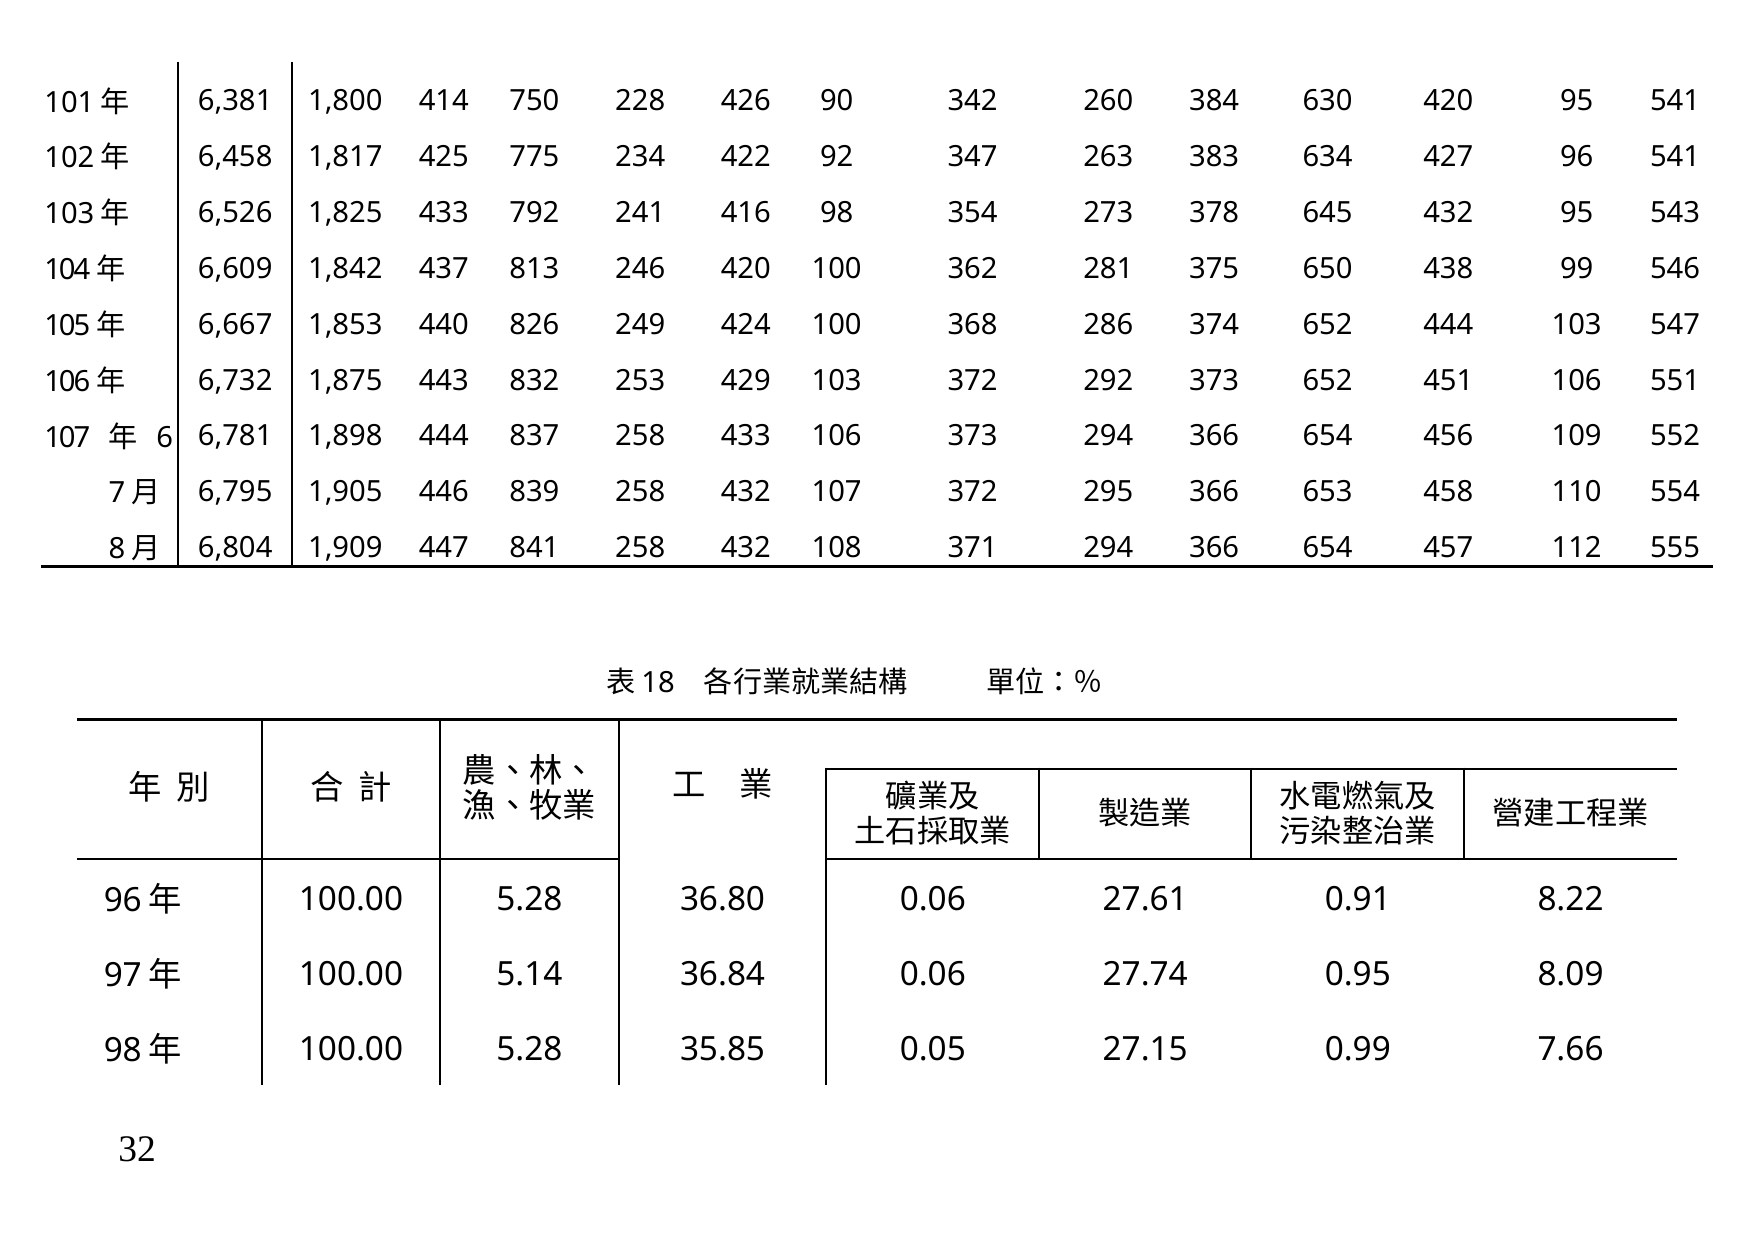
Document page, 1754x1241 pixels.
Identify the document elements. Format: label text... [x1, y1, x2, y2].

table_cell 826 [489, 285, 579, 341]
table_cell 378 [1154, 174, 1274, 229]
table_cell 645 [1274, 174, 1380, 229]
table_cell 630 [1274, 62, 1380, 118]
table_cell 1,909 [293, 509, 398, 564]
table_cell 101年 [41, 62, 177, 118]
table_cell 443 [398, 341, 489, 397]
table_cell 99 [1516, 230, 1637, 285]
table_cell 234 [580, 118, 700, 174]
table_cell 342 [882, 62, 1063, 118]
table_cell 832 [489, 341, 579, 397]
table_cell 362 [882, 230, 1063, 285]
table_cell 750 [489, 62, 579, 118]
table_cell 8.09 [1464, 935, 1677, 1009]
table_cell 260 [1063, 62, 1153, 118]
table_cell 368 [882, 285, 1063, 341]
table_cell 246 [580, 230, 700, 285]
table_cell 447 [398, 509, 489, 564]
table_cell 444 [398, 397, 489, 453]
table_cell 96年 [77, 860, 261, 934]
table_cell 1,800 [293, 62, 398, 118]
table_cell 433 [700, 397, 791, 453]
table_cell 104年 [41, 230, 177, 285]
table_cell 5.14 [441, 935, 618, 1009]
table_cell 456 [1380, 397, 1516, 453]
table_cell 444 [1380, 285, 1516, 341]
table_cell 6,804 [179, 509, 291, 564]
table_cell 841 [489, 509, 579, 564]
table_cell 555 [1637, 509, 1713, 564]
table_cell 446 [398, 453, 489, 509]
table_cell 839 [489, 453, 579, 509]
table_cell 422 [700, 118, 791, 174]
table_cell 457 [1380, 509, 1516, 564]
table_cell 水電燃氣及 污染整治業 [1252, 770, 1463, 857]
table_cell 654 [1274, 397, 1380, 453]
table_cell 109 [1516, 397, 1637, 453]
table_cell 427 [1380, 118, 1516, 174]
table_cell 650 [1274, 230, 1380, 285]
table_cell 541 [1637, 62, 1713, 118]
table_cell 652 [1274, 341, 1380, 397]
table_cell 95 [1516, 62, 1637, 118]
table_cell 1,898 [293, 397, 398, 453]
table_cell 373 [882, 397, 1063, 453]
table_cell 420 [700, 230, 791, 285]
table_cell 90 [791, 62, 882, 118]
table_cell 0.99 [1251, 1010, 1464, 1084]
table_cell 813 [489, 230, 579, 285]
table_cell 424 [700, 285, 791, 341]
table_cell 96 [1516, 118, 1637, 174]
table_cell 547 [1637, 285, 1713, 341]
table_cell 273 [1063, 174, 1153, 229]
table_cell 292 [1063, 341, 1153, 397]
table_cell 546 [1637, 230, 1713, 285]
table_cell 383 [1154, 118, 1274, 174]
table_cell 97年 [77, 935, 261, 1009]
table_cell 432 [700, 453, 791, 509]
table_cell 347 [882, 118, 1063, 174]
table_cell 36.80 [620, 858, 825, 934]
table_cell 652 [1274, 285, 1380, 341]
table_cell 543 [1637, 174, 1713, 229]
table_cell 775 [489, 118, 579, 174]
table_cell 551 [1637, 341, 1713, 397]
table_cell 1,842 [293, 230, 398, 285]
table_cell 8.22 [1464, 860, 1677, 934]
table_cell 8月 [41, 509, 177, 564]
table_cell 294 [1063, 397, 1153, 453]
table_header 合 計 [263, 721, 439, 857]
table_cell 6,609 [179, 230, 291, 285]
table_cell 5.28 [441, 860, 618, 934]
table_cell 100 [791, 285, 882, 341]
table_cell 432 [700, 509, 791, 564]
table_cell 416 [700, 174, 791, 229]
table_cell 253 [580, 341, 700, 397]
table_cell 354 [882, 174, 1063, 229]
table_cell 258 [580, 453, 700, 509]
table_cell 653 [1274, 453, 1380, 509]
table_header 年 別 [77, 721, 261, 857]
table_cell 7.66 [1464, 1010, 1677, 1084]
table_cell 6,795 [179, 453, 291, 509]
table_cell 98年 [77, 1010, 261, 1084]
table_cell 281 [1063, 230, 1153, 285]
table_cell 1,853 [293, 285, 398, 341]
table_cell 0.05 [827, 1010, 1039, 1084]
table_cell 27.61 [1039, 860, 1251, 934]
table_cell 103 [791, 341, 882, 397]
table_cell 106 [791, 397, 882, 453]
table_cell 366 [1154, 453, 1274, 509]
table_cell 95 [1516, 174, 1637, 229]
table_cell 654 [1274, 509, 1380, 564]
table_cell 0.06 [827, 860, 1039, 934]
table_header 工 業 [620, 721, 826, 857]
table_cell 837 [489, 397, 579, 453]
table_cell 107年6月 [41, 397, 177, 453]
table_cell 36.84 [620, 935, 825, 1009]
table_cell 7月 [41, 453, 177, 509]
table_cell 100.00 [263, 860, 439, 934]
table_cell 228 [580, 62, 700, 118]
table_cell 6,381 [179, 62, 291, 118]
table_cell 375 [1154, 230, 1274, 285]
table_cell 420 [1380, 62, 1516, 118]
table_cell 103年 [41, 174, 177, 229]
table_cell 440 [398, 285, 489, 341]
table_cell 0.95 [1251, 935, 1464, 1009]
table_cell 112 [1516, 509, 1637, 564]
table_cell 374 [1154, 285, 1274, 341]
subtitle 表18 各行業就業結構 單位：％ [118, 643, 1636, 718]
table_cell 366 [1154, 509, 1274, 564]
table_cell 258 [580, 397, 700, 453]
table_cell 366 [1154, 397, 1274, 453]
table_cell 371 [882, 509, 1063, 564]
table_cell 100.00 [263, 935, 439, 1009]
table_cell 營建工程業 [1465, 770, 1677, 857]
table_cell 6,526 [179, 174, 291, 229]
table_cell 5.28 [441, 1010, 618, 1084]
table_cell 0.91 [1251, 860, 1464, 934]
table_cell 258 [580, 509, 700, 564]
table_cell 384 [1154, 62, 1274, 118]
table_cell 92 [791, 118, 882, 174]
table_cell 礦業及 土石採取業 [827, 770, 1038, 857]
table_cell 1,817 [293, 118, 398, 174]
table_cell 552 [1637, 397, 1713, 453]
table_cell 263 [1063, 118, 1153, 174]
table_cell 0.06 [827, 935, 1039, 1009]
table_cell 100 [791, 230, 882, 285]
table_cell 458 [1380, 453, 1516, 509]
table_cell 241 [580, 174, 700, 229]
table_cell 295 [1063, 453, 1153, 509]
table_cell 373 [1154, 341, 1274, 397]
table_cell 103 [1516, 285, 1637, 341]
table_cell 106年 [41, 341, 177, 397]
table_cell 426 [700, 62, 791, 118]
table_cell 425 [398, 118, 489, 174]
table_cell 107 [791, 453, 882, 509]
table_cell 249 [580, 285, 700, 341]
table_cell 429 [700, 341, 791, 397]
table_cell 6,732 [179, 341, 291, 397]
table_header [826, 721, 1677, 768]
table_cell 438 [1380, 230, 1516, 285]
table_cell 451 [1380, 341, 1516, 397]
table_cell 27.74 [1039, 935, 1251, 1009]
table_cell 1,875 [293, 341, 398, 397]
table_cell 437 [398, 230, 489, 285]
table_cell 27.15 [1039, 1010, 1251, 1084]
table_cell 製造業 [1040, 770, 1250, 857]
table_cell 541 [1637, 118, 1713, 174]
table_cell 414 [398, 62, 489, 118]
table_cell 106 [1516, 341, 1637, 397]
table_cell 98 [791, 174, 882, 229]
table_cell 100.00 [263, 1010, 439, 1084]
table_cell 372 [882, 453, 1063, 509]
table_cell 432 [1380, 174, 1516, 229]
table_cell 35.85 [620, 1010, 825, 1084]
table_cell 554 [1637, 453, 1713, 509]
table_cell 105年 [41, 285, 177, 341]
table_cell 1,905 [293, 453, 398, 509]
table_cell 286 [1063, 285, 1153, 341]
table_cell 108 [791, 509, 882, 564]
table_cell 433 [398, 174, 489, 229]
table_cell 6,781 [179, 397, 291, 453]
table_header 農、林、 漁、牧業 [441, 721, 618, 857]
table_cell 294 [1063, 509, 1153, 564]
table_cell 372 [882, 341, 1063, 397]
table_cell 110 [1516, 453, 1637, 509]
table_cell 1,825 [293, 174, 398, 229]
table_cell 792 [489, 174, 579, 229]
table_cell 102年 [41, 118, 177, 174]
table_cell 634 [1274, 118, 1380, 174]
table_cell 6,458 [179, 118, 291, 174]
table_cell 6,667 [179, 285, 291, 341]
